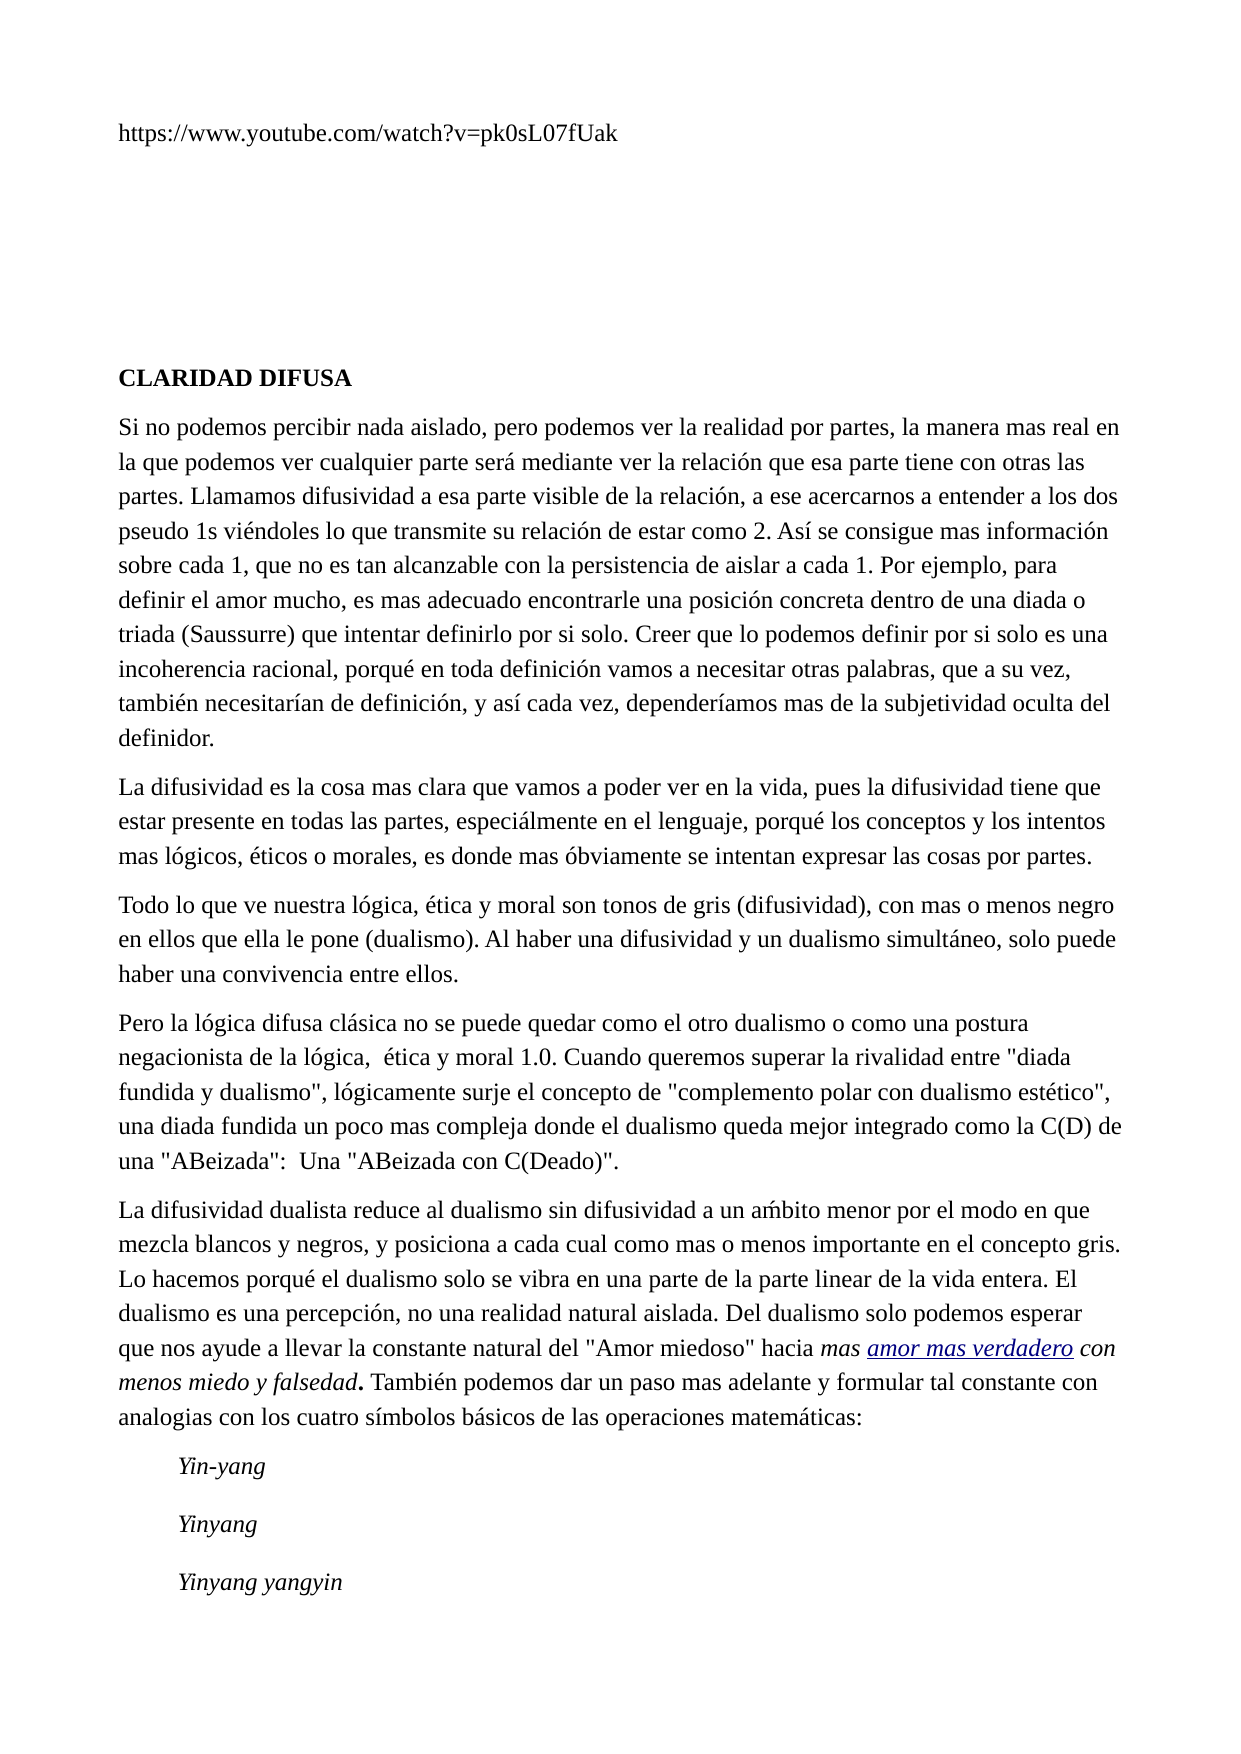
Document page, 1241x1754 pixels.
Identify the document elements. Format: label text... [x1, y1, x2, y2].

text La difusividad dualista reduce al dualismo sin difusividad a un aḿbito menor por el modo en que mezcla blancos y negros, y posiciona a cada cual como mas o menos importante en el concepto gris. Lo hacemos porqué el dualismo solo se vibra en una parte de la parte linear de la vida entera. El dualismo es una percepción, no una realidad natural aislada. Del dualismo solo podemos esperar que nos ayude a llevar la constante natural del "Amor miedoso" hacia mas amor mas verdadero con menos miedo y falsedad. También podemos dar un paso mas adelante y formular tal constante con analogias con los cuatro símbolos básicos de las operaciones matemáticas: [118, 1195, 1122, 1431]
text CLARIDAD DIFUSA [118, 363, 1122, 392]
text Yinyang [177, 1509, 1063, 1538]
text Pero la lógica difusa clásica no se puede quedar como el otro dualismo o como una postura negacionista de la lógica, ética y moral 1.0. Cuando queremos superar la rivalidad entre "diada fundida y dualismo", lógicamente surje el concepto de "complemento polar con dualismo estético", una diada fundida un poco mas compleja donde el dualismo queda mejor integrado como la C(D) de una "ABeizada": Una "ABeizada con C(Deado)". [118, 1008, 1122, 1174]
text Si no podemos percibir nada aislado, pero podemos ver la realidad por partes, la manera mas real en la que podemos ver cualquier parte será mediante ver la relación que esa parte tiene con otras las partes. Llamamos difusividad a esa parte visible de la relación, a ese acercarnos a entender a los dos pseudo 1s viéndoles lo que transmite su relación de estar como 2. Así se consigue mas información sobre cada 1, que no es tan alcanzable con la persistencia de aislar a cada 1. Por ejemplo, para definir el amor mucho, es mas adecuado encontrarle una posición concreta dentro de una diada o triada (Saussurre) que intentar definirlo por si solo. Creer que lo podemos definir por si solo es una incoherencia racional, porqué en toda definición vamos a necesitar otras palabras, que a su vez, también necesitarían de definición, y así cada vez, dependeríamos mas de la subjetividad oculta del definidor. [118, 412, 1122, 752]
text https://www.youtube.com/watch?v=pk0sL07fUak [118, 118, 1122, 147]
text La difusividad es la cosa mas clara que vamos a poder ver en la vida, pues la difusividad tiene que estar presente en todas las partes, especiálmente en el lenguaje, porqué los conceptos y los intentos mas lógicos, éticos o morales, es donde mas óbviamente se intentan expresar las cosas por partes. [118, 772, 1122, 869]
text Todo lo que ve nuestra lógica, ética y moral son tonos de gris (difusividad), con mas o menos negro en ellos que ella le pone (dualismo). Al haber una difusividad y un dualismo simultáneo, solo puede haber una convivencia entre ellos. [118, 890, 1122, 988]
text Yin-yang [177, 1451, 1063, 1479]
text Yinyang yangyin [177, 1567, 1063, 1596]
